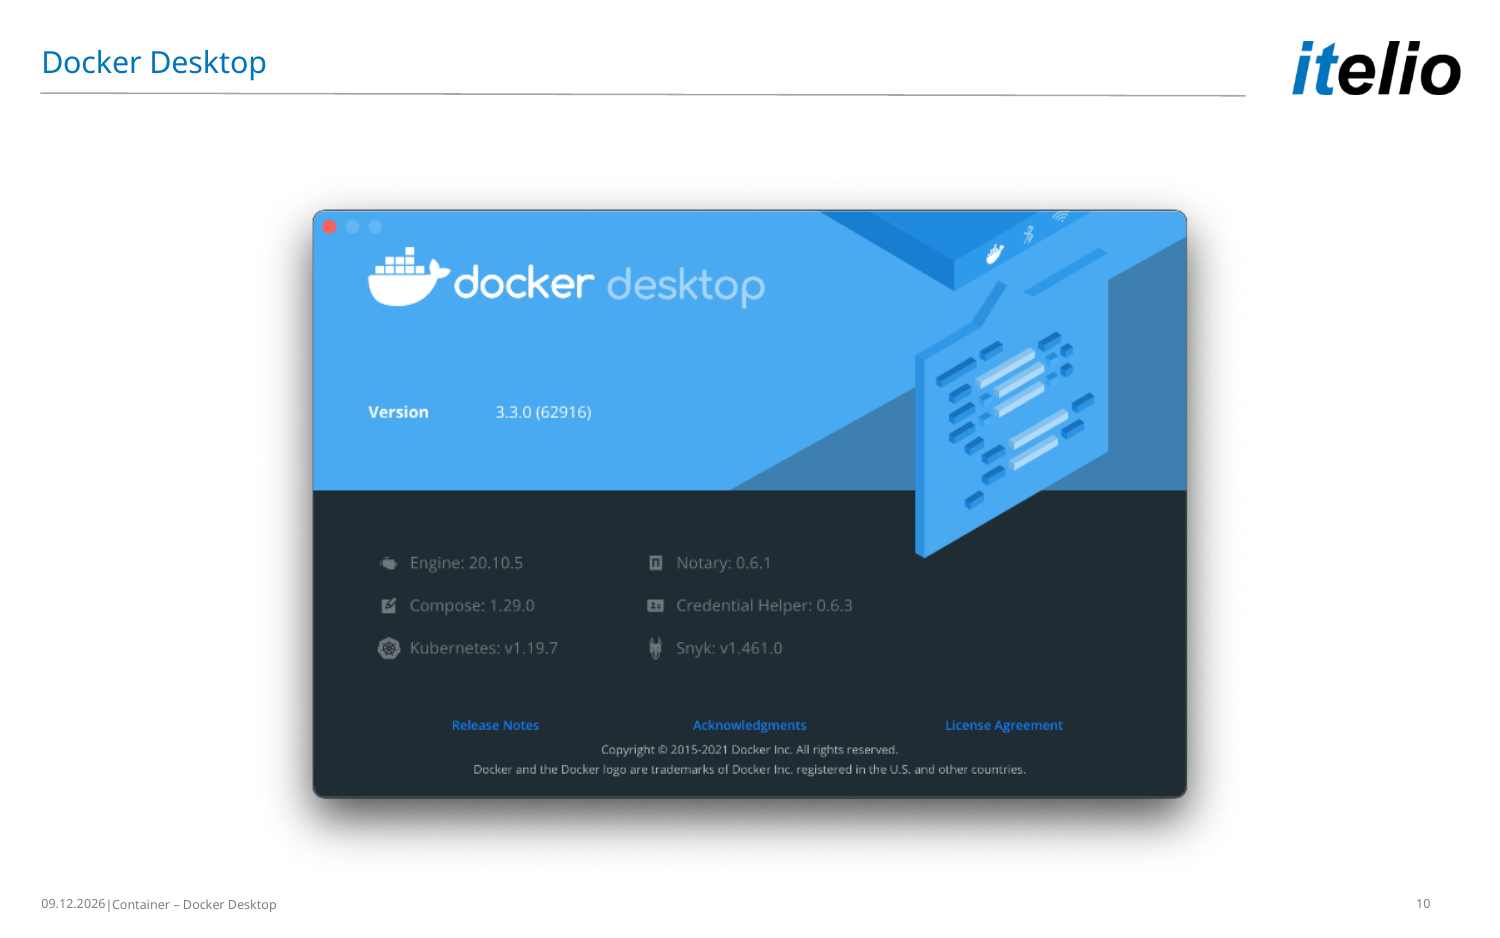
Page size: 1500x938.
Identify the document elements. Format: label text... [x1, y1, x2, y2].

text_box 31.10.2024 [41, 893, 112, 916]
picture [249, 167, 1251, 883]
list Docker Desktop [41, 41, 1193, 83]
text_box Container – Docker Desktop [112, 893, 1412, 916]
text_box [1416, 893, 1459, 916]
